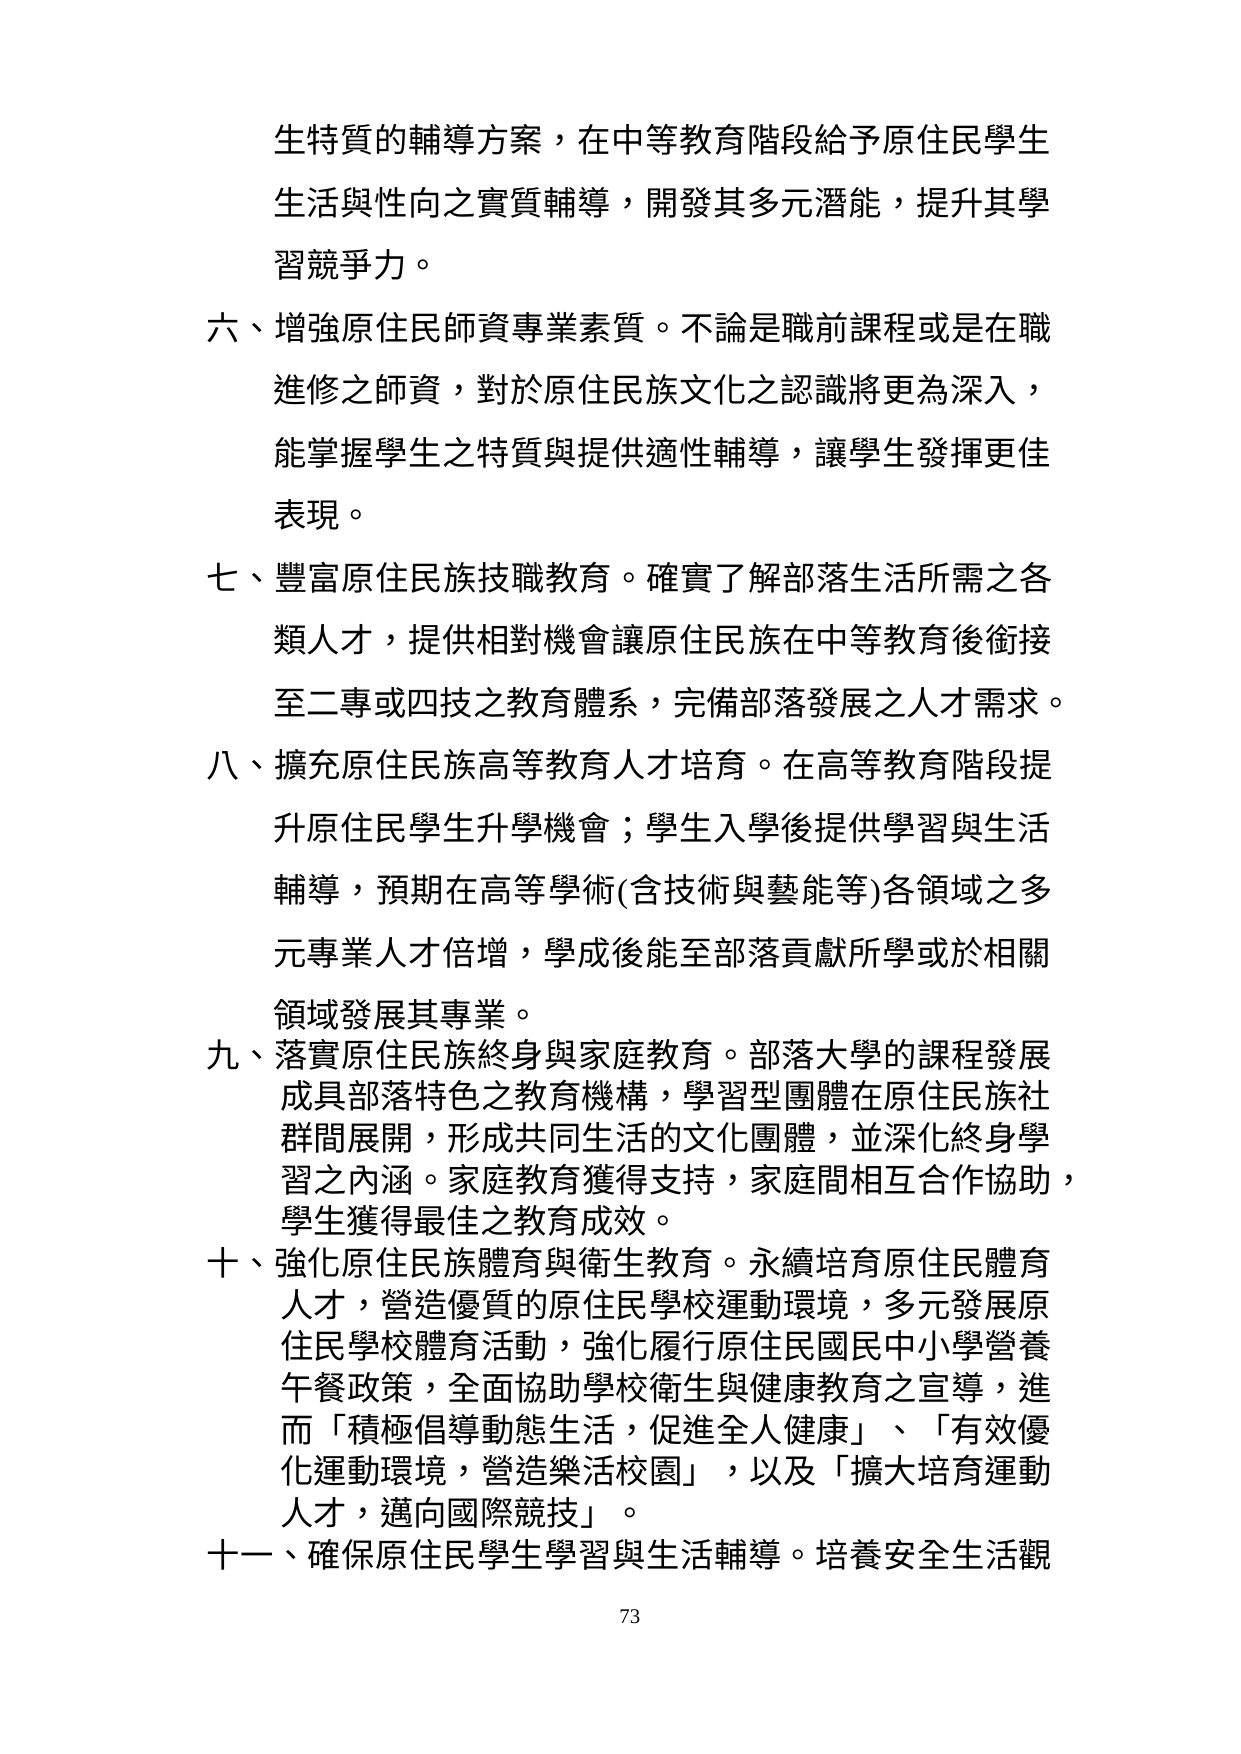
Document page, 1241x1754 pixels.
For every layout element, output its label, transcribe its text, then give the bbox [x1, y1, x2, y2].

text 六、增強原住民師資專業素質。不論是職前課程或是在職進修之師資，對於原住民族文化之認識將更為深入，能掌握學生之特質與提供適性輔導，讓學生發揮更佳表現。 [206, 284, 1053, 534]
text 生特質的輔導方案，在中等教育階段給予原住民學生生活與性向之實質輔導，開發其多元潛能，提升其學習競爭力。 [206, 96, 1053, 284]
text 七、豐富原住民族技職教育。確實了解部落生活所需之各類人才，提供相對機會讓原住民族在中等教育後銜接至二專或四技之教育體系，完備部落發展之人才需求。 [206, 534, 1053, 721]
text 十、強化原住民族體育與衛生教育。永續培育原住民體育人才，營造優質的原住民學校運動環境，多元發展原住民學校體育活動，強化履行原住民國民中小學營養午餐政策，全面協助學校衛生與健康教育之宣導，進而「積極倡導動態生活，促進全人健康」、「有效優化運動環境，營造樂活校園」，以及「擴大培育運動人才，邁向國際競技」。 [206, 1242, 1053, 1534]
text 十一、確保原住民學生學習與生活輔導。培養安全生活觀 [206, 1534, 1053, 1575]
text 八、擴充原住民族高等教育人才培育。在高等教育階段提升原住民學生升學機會；學生入學後提供學習與生活輔導，預期在高等學術(含技術與藝能等)各領域之多元專業人才倍增，學成後能至部落貢獻所學或於相關領域發展其專業。 [206, 721, 1053, 1034]
text 九、落實原住民族終身與家庭教育。部落大學的課程發展成具部落特色之教育機構，學習型團體在原住民族社群間展開，形成共同生活的文化團體，並深化終身學習之內涵。家庭教育獲得支持，家庭間相互合作協助，學生獲得最佳之教育成效。 [206, 1034, 1053, 1242]
